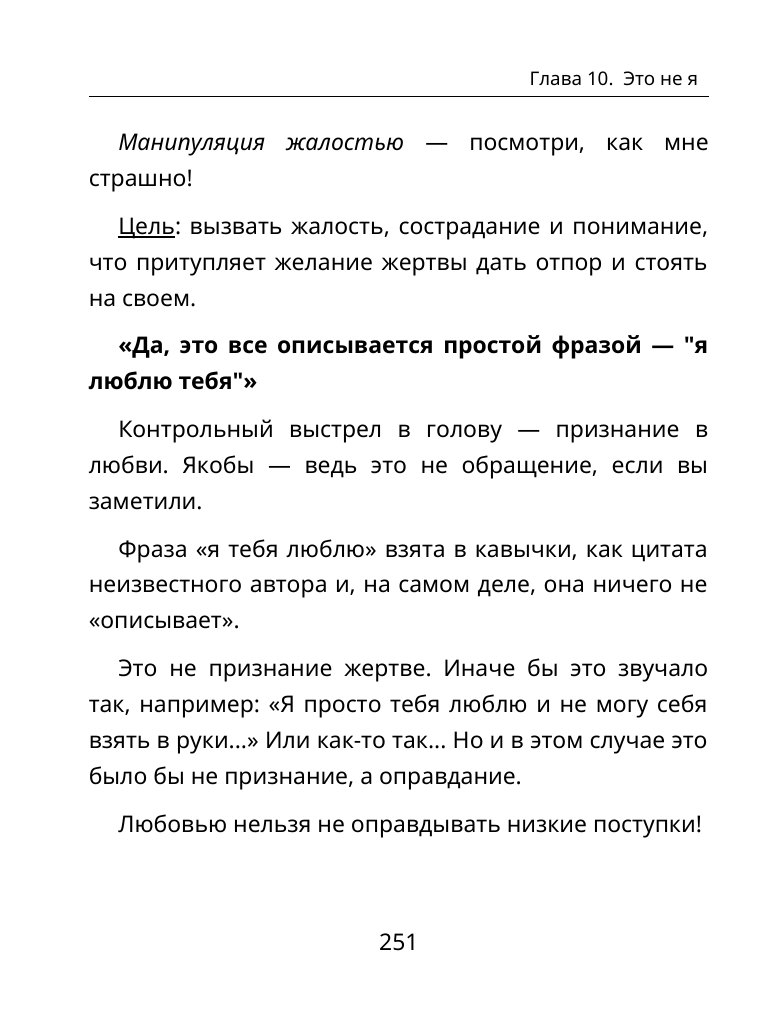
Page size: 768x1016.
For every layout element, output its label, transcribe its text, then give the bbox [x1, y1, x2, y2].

text «Да, это все описывается простой фразой — "я люблю тебя"» [88, 329, 709, 396]
text Контрольный выстрел в голову — признание в любви. Якобы — ведь это не обращение, если вы заметили. [88, 413, 709, 516]
text Цель: вызвать жалость, сострадание и понимание, что притупляет желание жертвы дать отпор и стоять на своем. [88, 210, 709, 313]
text Манипуляция жалостью — посмотри, как мне страшно! [88, 126, 709, 193]
text Фраза «я тебя люблю» взята в кавычки, как цитата неизвестного автора и, на самом деле, она ничего не «описывает». [88, 532, 709, 636]
text Любовью нельзя не оправдывать низкие поступки! [88, 808, 709, 839]
text Это не признание жертве. Иначе бы это звучало так, например: «Я просто тебя люблю и не могу себя взять в руки...» Или как-то так... Но и в этом случае это было бы не признание, а оправдание. [88, 652, 709, 791]
